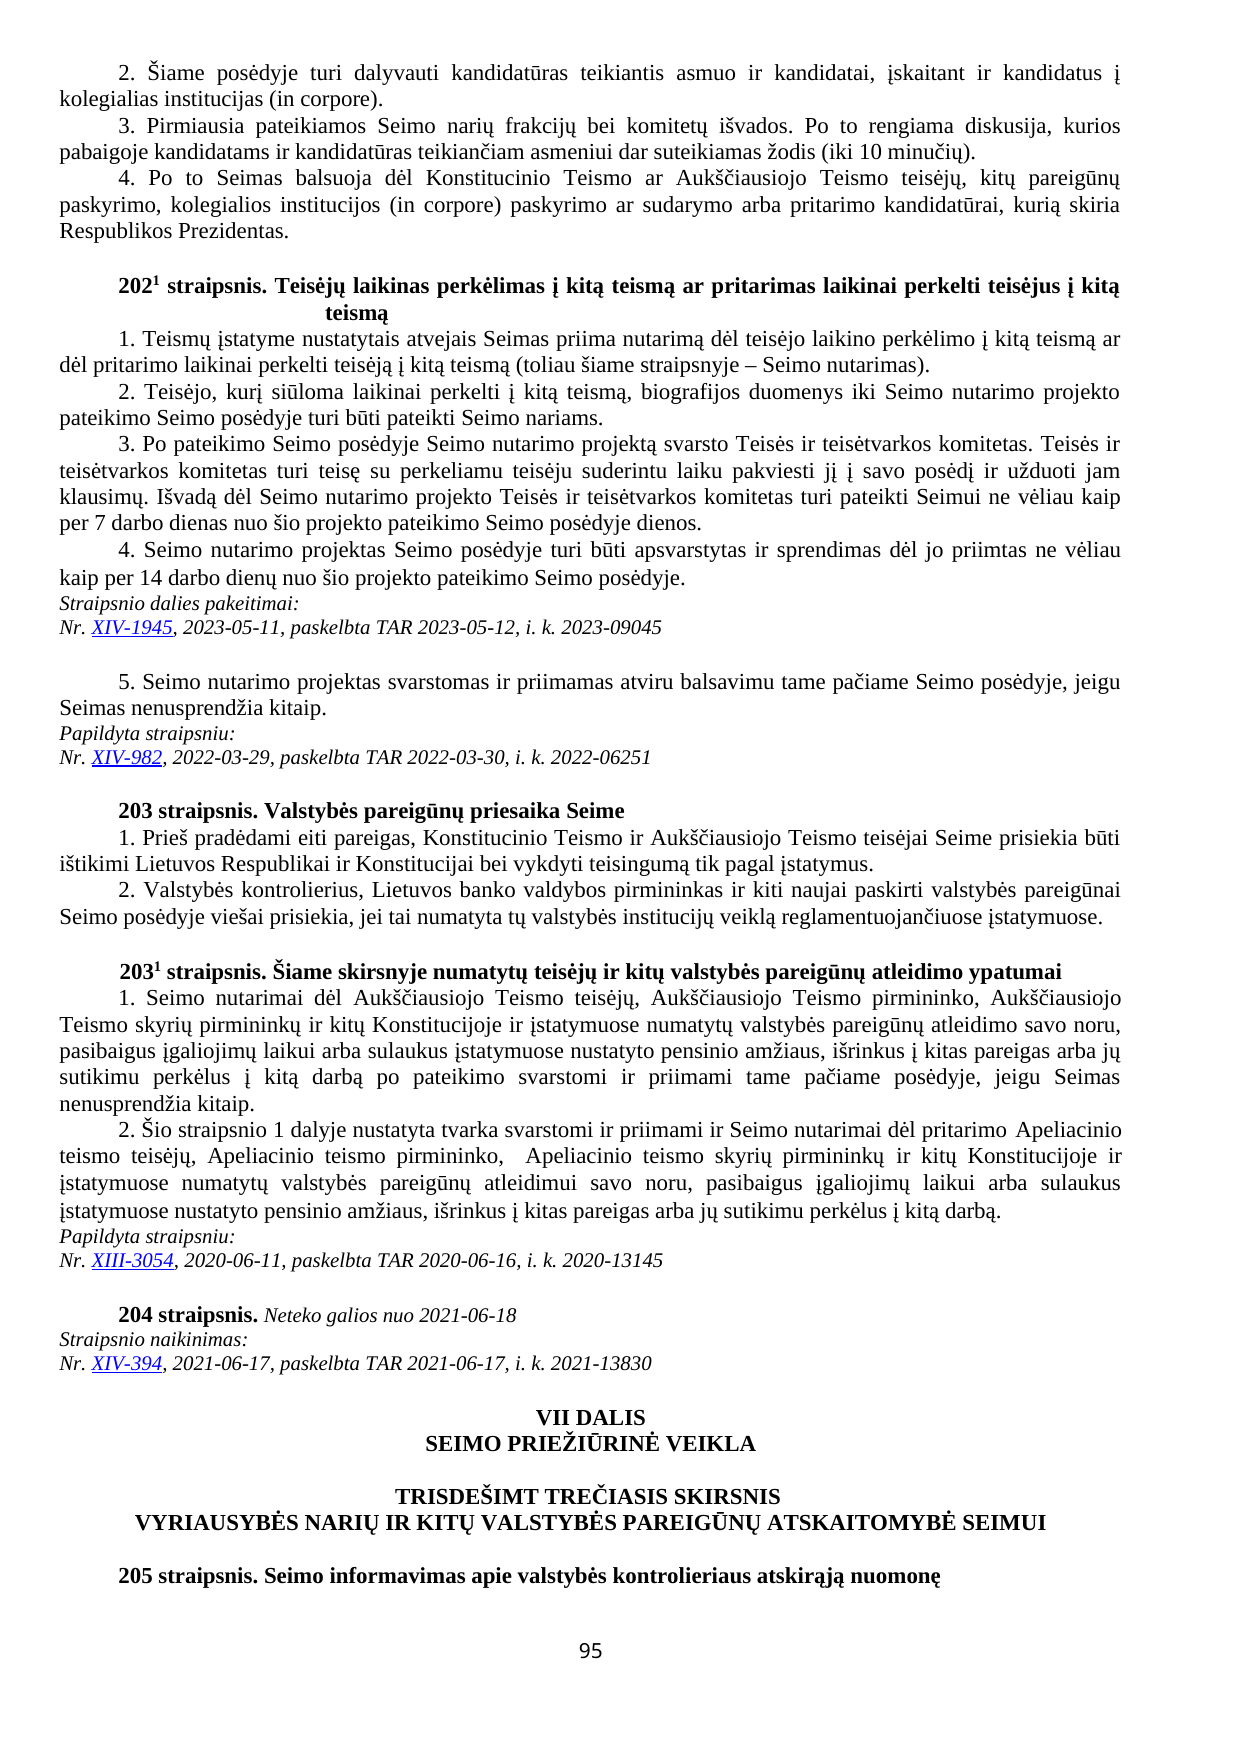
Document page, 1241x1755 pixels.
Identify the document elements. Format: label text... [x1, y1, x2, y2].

text 2. Šiame posėdyje turi dalyvauti kandidatūras teikiantis asmuo ir kandidatai, įskaitant ir kandidatus į kolegialias institucijas (in corpore). [59, 59, 1122, 112]
text Papildyta straipsniu: [59, 721, 1122, 744]
text Straipsnio dalies pakeitimai: [59, 591, 1122, 615]
text 2. Šio straipsnio 1 dalyje nustatyta tvarka svarstomi ir priimami ir Seimo nutarimai dėl pritarimo Apeliacinio teismo teisėjų, Apeliacinio teismo pirmininko, Apeliacinio teismo skyrių pirmininkų ir kitų Konstitucijoje ir įstatymuose numatytų valstybės pareigūnų atleidimui savo noru, pasibaigus įgaliojimų laikui arba sulaukus įstatymuose nustatyto pensinio amžiaus, išrinkus į kitas pareigas arba jų sutikimu perkėlus į kitą darbą. [59, 1116, 1122, 1224]
text Nr. XIII-3054, 2020-06-11, paskelbta TAR 2020-06-16, i. k. 2020-13145 [59, 1248, 1122, 1272]
text 3. Po pateikimo Seimo posėdyje Seimo nutarimo projektą svarsto Teisės ir teisėtvarkos komitetas. Teisės ir teisėtvarkos komitetas turi teisę su perkeliamu teisėju suderintu laiku pakviesti jį į savo posėdį ir užduoti jam klausimų. Išvadą dėl Seimo nutarimo projekto Teisės ir teisėtvarkos komitetas turi pateikti Seimui ne vėliau kaip per 7 darbo dienas nuo šio projekto pateikimo Seimo posėdyje dienos. [59, 430, 1122, 536]
text 1. Seimo nutarimai dėl Aukščiausiojo Teismo teisėjų, Aukščiausiojo Teismo pirmininko, Aukščiausiojo Teismo skyrių pirmininkų ir kitų Konstitucijoje ir įstatymuose numatytų valstybės pareigūnų atleidimo savo noru, pasibaigus įgaliojimų laikui arba sulaukus įstatymuose nustatyto pensinio amžiaus, išrinkus į kitas pareigas arba jų sutikimu perkėlus į kitą darbą po pateikimo svarstomi ir priimami tame pačiame posėdyje, jeigu Seimas nenusprendžia kitaip. [59, 984, 1122, 1116]
text 203 straipsnis. Valstybės pareigūnų priesaika Seime [59, 797, 1122, 824]
text VYRIAUSYBĖS NARIŲ IR KITŲ VALSTYBĖS PAREIGŪNŲ ATSKAITOMYBĖ SEIMUI [59, 1509, 1122, 1536]
text 1. Prieš pradėdami eiti pareigas, Konstitucinio Teismo ir Aukščiausiojo Teismo teisėjai Seime prisiekia būti ištikimi Lietuvos Respublikai ir Konstitucijai bei vykdyti teisingumą tik pagal įstatymus. [59, 824, 1122, 876]
text 2021 straipsnis. Teisėjų laikinas perkėlimas į kitą teismą ar pritarimas laikinai perkelti teisėjus į kitą teismą [118, 272, 1122, 325]
text 2. Teisėjo, kurį siūloma laikinai perkelti į kitą teismą, biografijos duomenys iki Seimo nutarimo projekto pateikimo Seimo posėdyje turi būti pateikti Seimo nariams. [59, 378, 1122, 430]
text 2. Valstybės kontrolierius, Lietuvos banko valdybos pirmininkas ir kiti naujai paskirti valstybės pareigūnai Seimo posėdyje viešai prisiekia, jei tai numatyta tų valstybės institucijų veiklą reglamentuojančiuose įstatymuose. [59, 876, 1122, 929]
text Papildyta straipsniu: [59, 1224, 1122, 1248]
text 5. Seimo nutarimo projektas svarstomas ir priimamas atviru balsavimu tame pačiame Seimo posėdyje, jeigu Seimas nenusprendžia kitaip. [59, 668, 1122, 721]
text Nr. XIV-1945, 2023-05-11, paskelbta TAR 2023-05-12, i. k. 2023-09045 [59, 615, 1122, 639]
text Straipsnio naikinimas: [59, 1327, 1122, 1351]
text 3. Pirmiausia pateikiamos Seimo narių frakcijų bei komitetų išvados. Po to rengiama diskusija, kurios pabaigoje kandidatams ir kandidatūras teikiančiam asmeniui dar suteikiamas žodis (iki 10 minučių). [59, 112, 1122, 164]
text 1. Teismų įstatyme nustatytais atvejais Seimas priima nutarimą dėl teisėjo laikino perkėlimo į kitą teismą ar dėl pritarimo laikinai perkelti teisėją į kitą teismą (toliau šiame straipsnyje – Seimo nutarimas). [59, 325, 1122, 378]
text SEIMO PRIEŽIŪRINĖ VEIKLA [59, 1430, 1122, 1457]
text Nr. XIV-394, 2021-06-17, paskelbta TAR 2021-06-17, i. k. 2021-13830 [59, 1351, 1122, 1375]
text 204 straipsnis. Neteko galios nuo 2021-06-18 [59, 1301, 1122, 1327]
text TRISDEŠIMT TREČIASIS SKIRSNIS [59, 1483, 1122, 1509]
text 4. Seimo nutarimo projektas Seimo posėdyje turi būti apsvarstytas ir sprendimas dėl jo priimtas ne vėliau kaip per 14 darbo dienų nuo šio projekto pateikimo Seimo posėdyje. [59, 536, 1122, 591]
text 4. Po to Seimas balsuoja dėl Konstitucinio Teismo ar Aukščiausiojo Teismo teisėjų, kitų pareigūnų paskyrimo, kolegialios institucijos (in corpore) paskyrimo ar sudarymo arba pritarimo kandidatūrai, kurią skiria Respublikos Prezidentas. [59, 164, 1122, 243]
text 2031 straipsnis. Šiame skirsnyje numatytų teisėjų ir kitų valstybės pareigūnų atleidimo ypatumai [119, 958, 1122, 984]
text Nr. XIV-982, 2022-03-29, paskelbta TAR 2022-03-30, i. k. 2022-06251 [59, 744, 1122, 769]
text 205 straipsnis. Seimo informavimas apie valstybės kontrolieriaus atskirąją nuomonę [118, 1562, 1122, 1588]
text VII DALIS [59, 1404, 1122, 1430]
